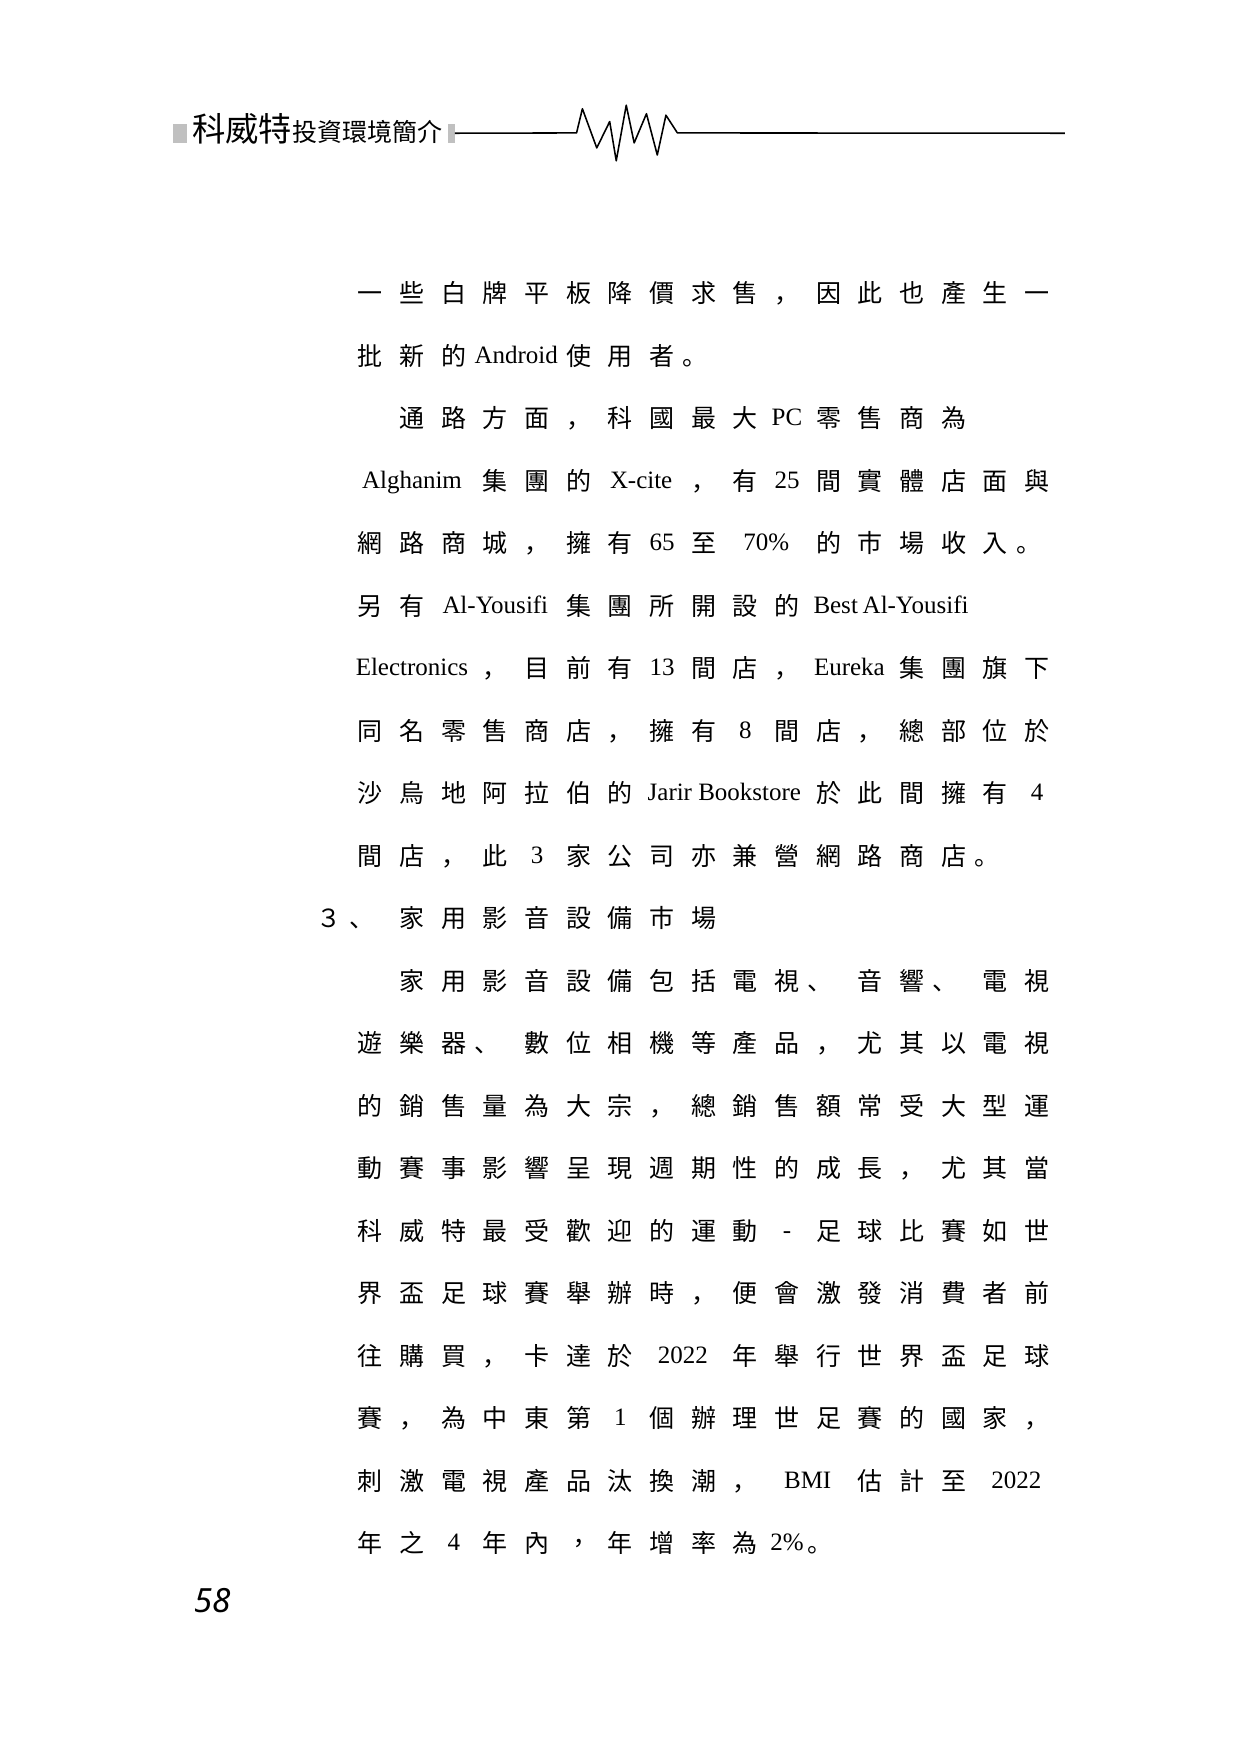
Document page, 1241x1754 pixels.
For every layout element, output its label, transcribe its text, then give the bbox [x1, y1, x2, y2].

text ３、家用影音設備市場 [281, 875, 1058, 938]
text 家用影音設備包括電視、音響、電視遊樂器、數位相機等產品，尤其以電視的銷售量為大宗，總銷售額常受大型運動賽事影響呈現週期性的成長，尤其當科威特最受歡迎的運動-足球比賽如世界盃足球賽舉辦時，便會激發消費者前往購買，卡達於2022年舉行世界盃足球賽，為中東第1個辦理世足賽的國家，刺激電視產品汰換潮，BMI估計至2022年之4年內，年增率為2%。 [330, 938, 1058, 1563]
text 一些白牌平板降價求售，因此也產生一批新的Android使用者。 [330, 250, 1058, 375]
text 通路方面，科國最大PC零售商為Alghanim集團的X-cite，有25間實體店面與網路商城，擁有65至70%的市場收入。另有Al-Yousifi集團所開設的Best Al-Yousifi Electronics，目前有13間店，Eureka集團旗下同名零售商店，擁有8間店，總部位於沙烏地阿拉伯的Jarir Bookstore於此間擁有4間店，此3家公司亦兼營網路商店。 [330, 375, 1058, 875]
